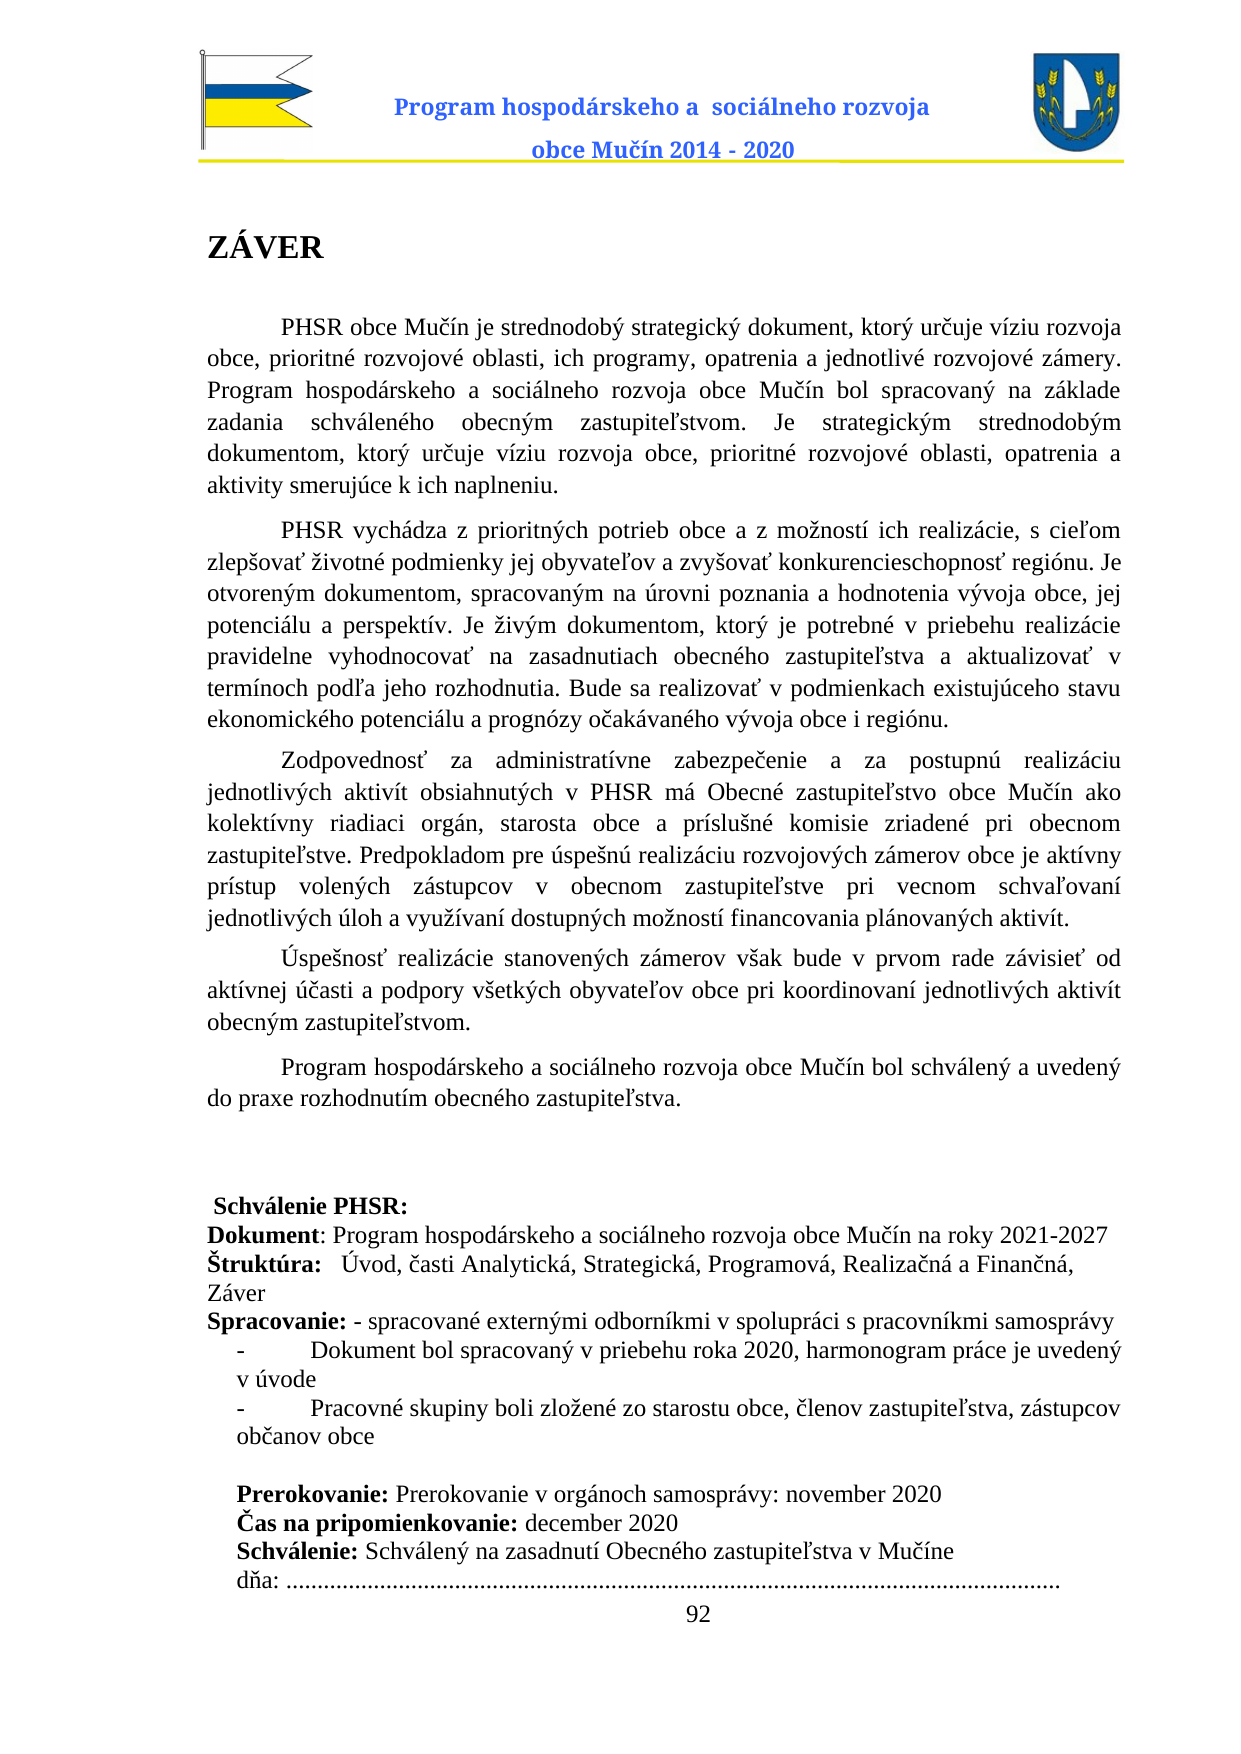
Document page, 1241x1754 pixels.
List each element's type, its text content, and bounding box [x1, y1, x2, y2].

text Čas na pripomienkovanie: december 2020 [236, 1508, 1123, 1536]
text Zodpovednosť za administratívne zabezpečenie a za postupnú realizáciu jednotlivých aktivít obsiahnutých v PHSR má Obecné zastupiteľstvo obce Mučín ako kolektívny riadiaci orgán, starosta obce a príslušné komisie zriadené pri obecnom zastupiteľstve. Predpokladom pre úspešnú realizáciu rozvojových zámerov obce je aktívny prístup volených zástupcov v obecnom zastupiteľstve pri vecnom schvaľovaní jednotlivých úloh a využívaní dostupných možností financovania plánovaných aktivít. [207, 745, 1122, 932]
text Program hospodárskeho a sociálneho rozvoja obce Mučín bol schválený a uvedený do praxe rozhodnutím obecného zastupiteľstva. [207, 1052, 1122, 1112]
text Schválenie: Schválený na zasadnutí Obecného zastupiteľstva v Mučíne dňa: ............................................................................................................................ [236, 1536, 1123, 1594]
text Prerokovanie: Prerokovanie v orgánoch samosprávy: november 2020 [236, 1479, 1123, 1508]
text PHSR obce Mučín je strednodobý strategický dokument, ktorý určuje víziu rozvoja obce, prioritné rozvojové oblasti, ich programy, opatrenia a jednotlivé rozvojové zámery. Program hospodárskeho a sociálneho rozvoja obce Mučín bol spracovaný na základe zadania schváleného obecným zastupiteľstvom. Je strategickým strednodobým dokumentom, ktorý určuje víziu rozvoja obce, prioritné rozvojové oblasti, opatrenia a aktivity smerujúce k ich naplneniu. [207, 296, 1122, 498]
text Štruktúra: Úvod, časti Analytická, Strategická, Programová, Realizačná a Finančná, Záver [207, 1249, 1123, 1306]
text Spracovanie: - spracované externými odborníkmi v spolupráci s pracovníkmi samosprávy [207, 1306, 1123, 1335]
text Dokument: Program hospodárskeho a sociálneho rozvoja obce Mučín na roky 2021-2027 [207, 1220, 1123, 1249]
list Dokument bol spracovaný v priebehu roka 2020, harmonogram práce je uvedený v úvode [236, 1335, 1123, 1393]
text PHSR vychádza z prioritných potrieb obce a z možností ich realizácie, s cieľom zlepšovať životné podmienky jej obyvateľov a zvyšovať konkurencieschopnosť regiónu. Je otvoreným dokumentom, spracovaným na úrovni poznania a hodnotenia vývoja obce, jej potenciálu a perspektív. Je živým dokumentom, ktorý je potrebné v priebehu realizácie pravidelne vyhodnocovať na zasadnutiach obecného zastupiteľstva a aktualizovať v termínoch podľa jeho rozhodnutia. Bude sa realizovať v podmienkach existujúceho stavu ekonomického potenciálu a prognózy očakávaného vývoja obce i regiónu. [207, 515, 1122, 733]
text Úspešnosť realizácie stanovených zámerov však bude v prvom rade závisieť od aktívnej účasti a podpory všetkých obyvateľov obce pri koordinovaní jednotlivých aktivít obecným zastupiteľstvom. [207, 943, 1122, 1035]
subtitle ZÁVER [207, 228, 1123, 266]
text Schválenie PHSR: [207, 1191, 1123, 1220]
list Pracovné skupiny boli zložené zo starostu obce, členov zastupiteľstva, zástupcov občanov obce [236, 1393, 1123, 1450]
